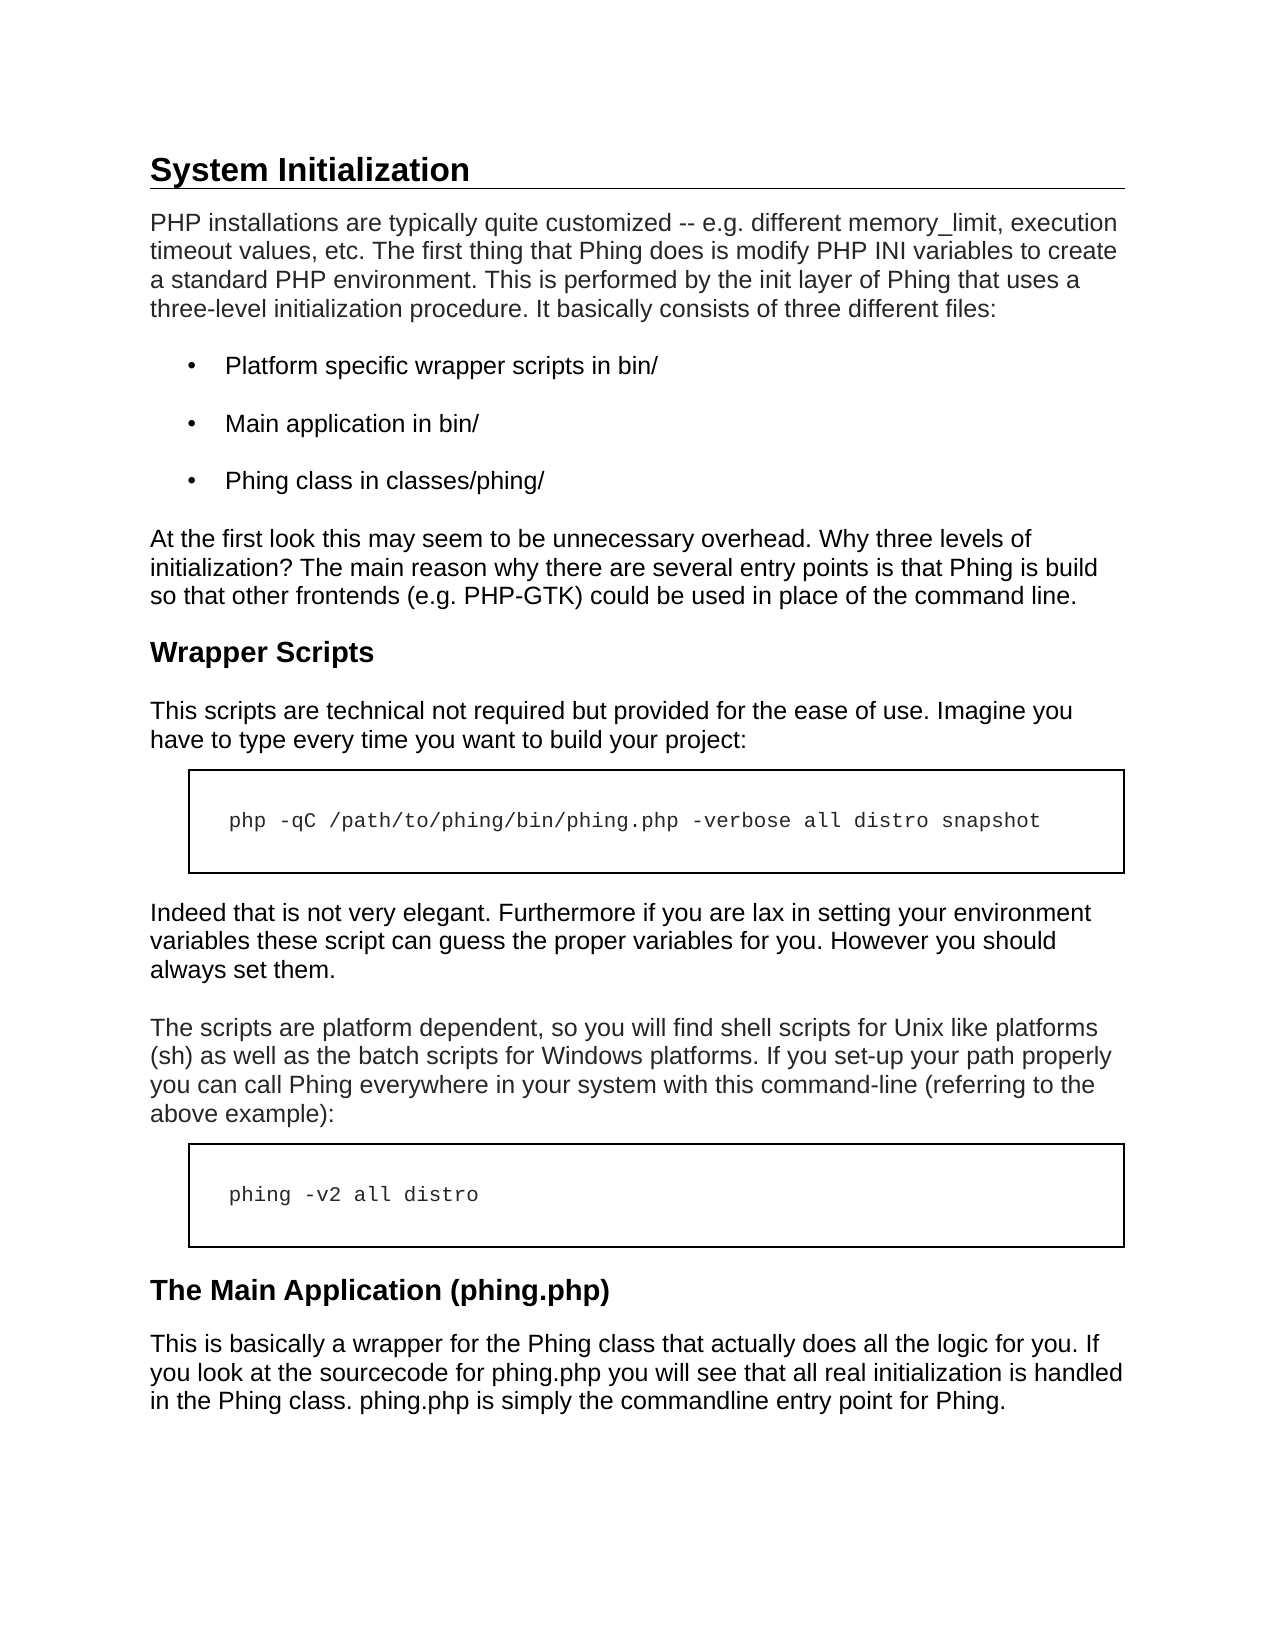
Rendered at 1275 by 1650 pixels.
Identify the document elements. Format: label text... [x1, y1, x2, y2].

list phing -v2 all distro [190, 1145, 1123, 1246]
subtitle Indeed that is not very elegant. Furthermore if you are lax in setting your environment variables these script can guess the proper variables for you. However you should always set them. [150, 874, 1125, 984]
subtitle Main application in bin/ [187, 395, 1125, 438]
subtitle The Main Application (phing.php) [150, 1273, 1125, 1307]
subtitle Platform specific wrapper scripts in bin/ [187, 337, 1125, 380]
subtitle PHP installations are typically quite customized -- e.g. different memory_limit, execution timeout values, etc. The first thing that Phing does is modify PHP INI variables to create a standard PHP environment. This is performed by the init layer of Phing that uses a three-level initialization procedure. It basically consists of three different files: [150, 202, 1125, 322]
subtitle At the first look this may seem to be unnecessary overhead. Why three levels of initialization? The main reason why there are several entry points is that Phing is build so that other frontends (e.g. PHP-GTK) could be used in place of the command line. [150, 510, 1125, 610]
subtitle This is basically a wrapper for the Phing class that actually does all the logic for you. If you look at the sourcecode for phing.php you will see that all real initialization is handled in the Phing class. phing.php is simply the commandline entry point for Phing. [150, 1319, 1125, 1415]
subtitle The scripts are platform dependent, so you will find shell scripts for Unix like platforms (sh) as well as the batch scripts for Windows platforms. If you set-up your path properly you can call Phing everywhere in your system with this command-line (referring to the above example): [150, 999, 1125, 1127]
subtitle System Initialization [150, 150, 1125, 188]
subtitle This scripts are technical not required but provided for the ease of use. Imagine you have to type every time you want to build your project: [150, 681, 1125, 754]
list php -qC /path/to/phing/bin/phing.php -verbose all distro snapshot [190, 771, 1123, 872]
subtitle Wrapper Scripts [150, 635, 1125, 668]
subtitle Phing class in classes/phing/ [187, 453, 1125, 495]
